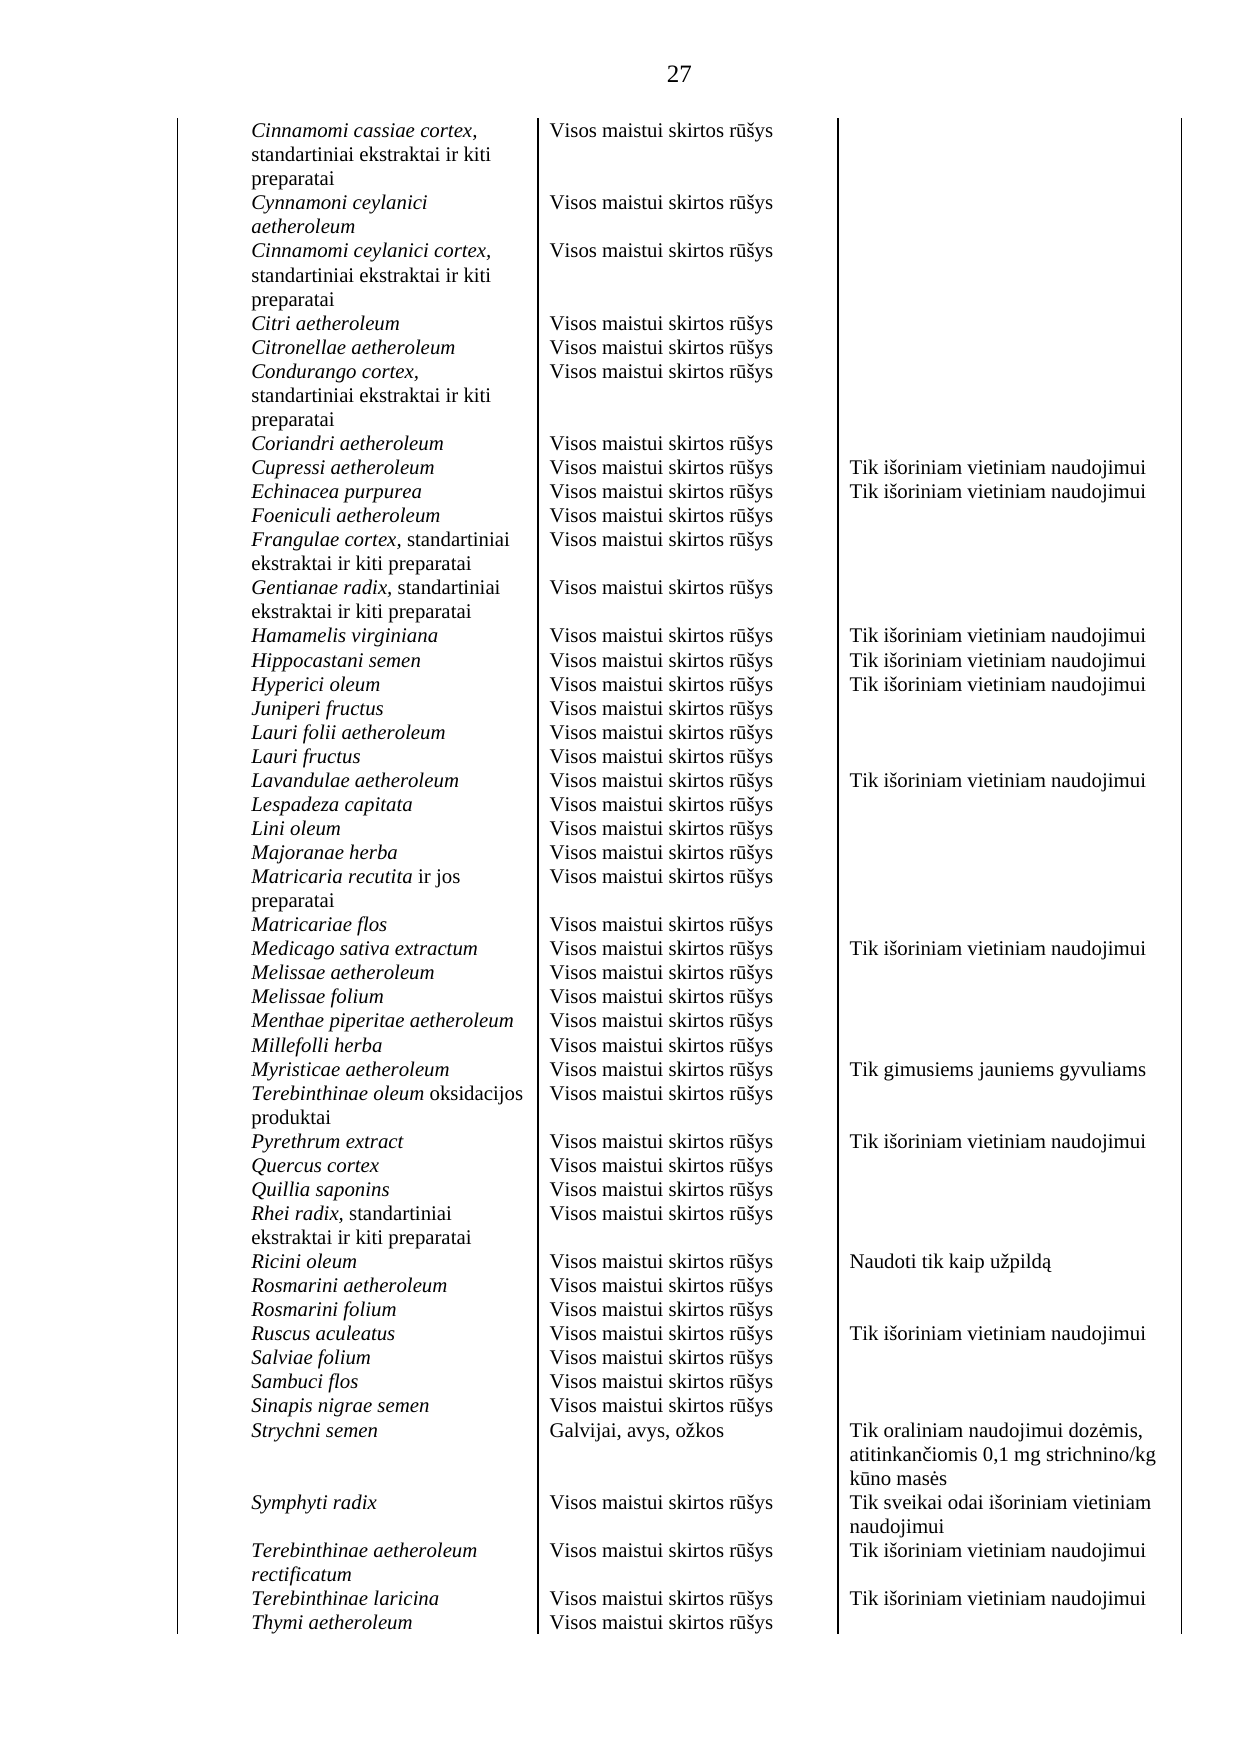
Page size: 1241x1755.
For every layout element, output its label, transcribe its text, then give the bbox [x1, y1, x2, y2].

table_cell [839, 431, 1181, 455]
table_cell [178, 1057, 240, 1081]
table_cell Tik išoriniam vietiniam naudojimui [839, 1129, 1181, 1153]
table_cell [839, 190, 1181, 238]
table_cell [839, 696, 1181, 720]
table_cell Tik išoriniam vietiniam naudojimui [839, 768, 1181, 792]
table_cell Visos maistui skirtos rūšys [539, 190, 837, 238]
table_cell [839, 503, 1181, 527]
table_cell Cynnamoni ceylanici aetheroleum [240, 190, 537, 238]
table_cell [178, 912, 240, 936]
table_cell [178, 1177, 240, 1201]
table_cell [178, 575, 240, 623]
table_cell Hamamelis virginiana [240, 624, 537, 647]
table_cell Visos maistui skirtos rūšys [539, 864, 837, 912]
table_cell [178, 311, 240, 335]
table_cell [178, 1081, 240, 1129]
table_cell [178, 455, 240, 479]
table_cell [178, 1129, 240, 1153]
table_cell [178, 1201, 240, 1249]
table_cell Visos maistui skirtos rūšys [539, 792, 837, 816]
table_cell [178, 239, 240, 311]
table_cell Visos maistui skirtos rūšys [539, 984, 837, 1008]
table_cell [839, 864, 1181, 912]
table_cell [839, 1081, 1181, 1129]
table_cell Visos maistui skirtos rūšys [539, 696, 837, 720]
table_cell Coriandri aetheroleum [240, 431, 537, 455]
table_cell Condurango cortex, standartiniai ekstraktai ir kiti preparatai [240, 359, 537, 431]
table_cell Visos maistui skirtos rūšys [539, 1273, 837, 1297]
table_cell [178, 118, 240, 190]
table_cell Citri aetheroleum [240, 311, 537, 335]
table_cell Tik išoriniam vietiniam naudojimui [839, 1321, 1181, 1345]
table_cell Tik išoriniam vietiniam naudojimui [839, 624, 1181, 647]
table_cell Visos maistui skirtos rūšys [539, 672, 837, 696]
table_cell Visos maistui skirtos rūšys [539, 1009, 837, 1032]
table_cell Visos maistui skirtos rūšys [539, 1129, 837, 1153]
table_cell Visos maistui skirtos rūšys [539, 527, 837, 575]
table_cell [839, 960, 1181, 984]
table_cell [839, 744, 1181, 768]
table_cell Visos maistui skirtos rūšys [539, 1321, 837, 1345]
table_cell [839, 1297, 1181, 1321]
table_cell Visos maistui skirtos rūšys [539, 1490, 837, 1538]
table_cell [839, 792, 1181, 816]
table_cell Terebinthinae laricina [240, 1586, 537, 1610]
table_cell Gentianae radix, standartiniai ekstraktai ir kiti preparatai [240, 575, 537, 623]
table_cell Visos maistui skirtos rūšys [539, 118, 837, 190]
table_cell Millefolli herba [240, 1033, 537, 1057]
table_cell [178, 1273, 240, 1297]
table_cell Visos maistui skirtos rūšys [539, 720, 837, 744]
table_cell Visos maistui skirtos rūšys [539, 960, 837, 984]
table_cell Hippocastani semen [240, 648, 537, 672]
table_cell [178, 1369, 240, 1393]
table_cell [178, 1538, 240, 1586]
table_cell [178, 190, 240, 238]
table_cell [839, 239, 1181, 311]
table_cell [178, 984, 240, 1008]
table_cell [178, 1418, 240, 1490]
table_cell Visos maistui skirtos rūšys [539, 1297, 837, 1321]
table_cell Visos maistui skirtos rūšys [539, 359, 837, 431]
table_cell Visos maistui skirtos rūšys [539, 239, 837, 311]
table_cell Visos maistui skirtos rūšys [539, 1345, 837, 1369]
table_cell Citronellae aetheroleum [240, 335, 537, 359]
table_cell [839, 816, 1181, 840]
table_cell Tik išoriniam vietiniam naudojimui [839, 672, 1181, 696]
table_cell [839, 840, 1181, 864]
table_cell Visos maistui skirtos rūšys [539, 912, 837, 936]
table_cell Visos maistui skirtos rūšys [539, 648, 837, 672]
table_cell Sinapis nigrae semen [240, 1394, 537, 1417]
table_cell Visos maistui skirtos rūšys [539, 624, 837, 647]
table_cell Melissae folium [240, 984, 537, 1008]
table_cell Naudoti tik kaip užpildą [839, 1249, 1181, 1273]
table_cell [839, 720, 1181, 744]
table_cell Tik išoriniam vietiniam naudojimui [839, 455, 1181, 479]
table_cell Echinacea purpurea [240, 479, 537, 503]
table_cell [178, 768, 240, 792]
table_cell Lauri fructus [240, 744, 537, 768]
table_cell Melissae aetheroleum [240, 960, 537, 984]
table_cell [178, 1153, 240, 1177]
table_cell Rosmarini aetheroleum [240, 1273, 537, 1297]
table_cell [839, 1273, 1181, 1297]
table_cell Visos maistui skirtos rūšys [539, 840, 837, 864]
table_cell Tik išoriniam vietiniam naudojimui [839, 1538, 1181, 1586]
table_cell [178, 1009, 240, 1032]
table_cell [839, 118, 1181, 190]
table_cell Sambuci flos [240, 1369, 537, 1393]
table_cell Visos maistui skirtos rūšys [539, 335, 837, 359]
table_cell [178, 431, 240, 455]
table_cell [839, 335, 1181, 359]
table_cell Strychni semen [240, 1418, 537, 1490]
table_cell [839, 1610, 1181, 1634]
table_cell [839, 1369, 1181, 1393]
table_cell Foeniculi aetheroleum [240, 503, 537, 527]
table_cell Tik oraliniam naudojimui dozėmis, atitinkančiomis 0,1 mg strichnino/kg kūno masės [839, 1418, 1181, 1490]
table_cell [178, 936, 240, 960]
table_cell Lespadeza capitata [240, 792, 537, 816]
table_cell [839, 1009, 1181, 1032]
table_cell [178, 744, 240, 768]
table_cell [178, 479, 240, 503]
table_cell Ruscus aculeatus [240, 1321, 537, 1345]
table_cell [178, 720, 240, 744]
table_cell Tik gimusiems jauniems gyvuliams [839, 1057, 1181, 1081]
table_cell Visos maistui skirtos rūšys [539, 768, 837, 792]
table_cell Hyperici oleum [240, 672, 537, 696]
table_cell Thymi aetheroleum [240, 1610, 537, 1634]
table_cell [178, 1297, 240, 1321]
table_cell Visos maistui skirtos rūšys [539, 503, 837, 527]
table_cell [178, 1033, 240, 1057]
table_cell Tik išoriniam vietiniam naudojimui [839, 1586, 1181, 1610]
table_cell Visos maistui skirtos rūšys [539, 1201, 837, 1249]
table_cell Visos maistui skirtos rūšys [539, 311, 837, 335]
table_cell Lavandulae aetheroleum [240, 768, 537, 792]
table_cell Pyrethrum extract [240, 1129, 537, 1153]
table_cell Lini oleum [240, 816, 537, 840]
table_cell [178, 792, 240, 816]
table_cell Tik sveikai odai išoriniam vietiniam naudojimui [839, 1490, 1181, 1538]
table_cell Galvijai, avys, ožkos [539, 1418, 837, 1490]
table_cell Tik išoriniam vietiniam naudojimui [839, 936, 1181, 960]
table_cell [178, 864, 240, 912]
table_cell Cupressi aetheroleum [240, 455, 537, 479]
table_cell Visos maistui skirtos rūšys [539, 479, 837, 503]
table_cell [178, 816, 240, 840]
table_cell Visos maistui skirtos rūšys [539, 1586, 837, 1610]
table_cell Visos maistui skirtos rūšys [539, 1610, 837, 1634]
table_cell [178, 1249, 240, 1273]
table_cell Rosmarini folium [240, 1297, 537, 1321]
table_cell [178, 1321, 240, 1345]
table_cell Visos maistui skirtos rūšys [539, 1057, 837, 1081]
table_cell [839, 1201, 1181, 1249]
table_cell Matricaria recutita ir jos preparatai [240, 864, 537, 912]
table_cell [178, 624, 240, 647]
table_cell Visos maistui skirtos rūšys [539, 1177, 837, 1201]
table_cell [839, 984, 1181, 1008]
table_cell [178, 335, 240, 359]
table_cell Quercus cortex [240, 1153, 537, 1177]
table_cell [839, 311, 1181, 335]
table_cell [839, 1177, 1181, 1201]
table_cell Terebinthinae oleum oksidacijos produktai [240, 1081, 537, 1129]
table_cell Visos maistui skirtos rūšys [539, 1249, 837, 1273]
table_cell Visos maistui skirtos rūšys [539, 816, 837, 840]
table_cell [839, 1394, 1181, 1417]
table_cell Tik išoriniam vietiniam naudojimui [839, 648, 1181, 672]
table_cell Menthae piperitae aetheroleum [240, 1009, 537, 1032]
table_cell Visos maistui skirtos rūšys [539, 744, 837, 768]
table_cell [839, 1033, 1181, 1057]
table_cell [178, 648, 240, 672]
table_cell [839, 1153, 1181, 1177]
table_cell [839, 359, 1181, 431]
table_cell Lauri folii aetheroleum [240, 720, 537, 744]
table_cell Visos maistui skirtos rūšys [539, 1033, 837, 1057]
table_cell Visos maistui skirtos rūšys [539, 575, 837, 623]
table_cell Medicago sativa extractum [240, 936, 537, 960]
table_cell Rhei radix, standartiniai ekstraktai ir kiti preparatai [240, 1201, 537, 1249]
table_cell [178, 672, 240, 696]
table_cell [839, 912, 1181, 936]
table_cell [178, 696, 240, 720]
table_cell [178, 1345, 240, 1369]
table_cell Symphyti radix [240, 1490, 537, 1538]
table_cell [178, 503, 240, 527]
table_cell Salviae folium [240, 1345, 537, 1369]
table_cell [839, 527, 1181, 575]
table_cell [178, 840, 240, 864]
table_cell Visos maistui skirtos rūšys [539, 1153, 837, 1177]
table_cell Ricini oleum [240, 1249, 537, 1273]
table_cell Visos maistui skirtos rūšys [539, 1369, 837, 1393]
table_cell Frangulae cortex, standartiniai ekstraktai ir kiti preparatai [240, 527, 537, 575]
table_cell Matricariae flos [240, 912, 537, 936]
table_cell Visos maistui skirtos rūšys [539, 1081, 837, 1129]
table_cell Juniperi fructus [240, 696, 537, 720]
table_cell [178, 527, 240, 575]
table_cell [178, 960, 240, 984]
table_cell [178, 1394, 240, 1417]
table_cell Cinnamomi cassiae cortex, standartiniai ekstraktai ir kiti preparatai [240, 118, 537, 190]
table_cell [839, 1345, 1181, 1369]
table_cell Visos maistui skirtos rūšys [539, 431, 837, 455]
table_cell [178, 1490, 240, 1538]
table_cell Visos maistui skirtos rūšys [539, 1538, 837, 1586]
table_cell Visos maistui skirtos rūšys [539, 1394, 837, 1417]
table_cell Terebinthinae aetheroleum rectificatum [240, 1538, 537, 1586]
table_cell [178, 1610, 240, 1634]
table_cell Quillia saponins [240, 1177, 537, 1201]
table_cell [839, 575, 1181, 623]
table_cell Tik išoriniam vietiniam naudojimui [839, 479, 1181, 503]
table_cell Visos maistui skirtos rūšys [539, 455, 837, 479]
table_cell Majoranae herba [240, 840, 537, 864]
table_cell [178, 359, 240, 431]
table_cell Myristicae aetheroleum [240, 1057, 537, 1081]
table_cell [178, 1586, 240, 1610]
table_cell Cinnamomi ceylanici cortex, standartiniai ekstraktai ir kiti preparatai [240, 239, 537, 311]
table_cell Visos maistui skirtos rūšys [539, 936, 837, 960]
